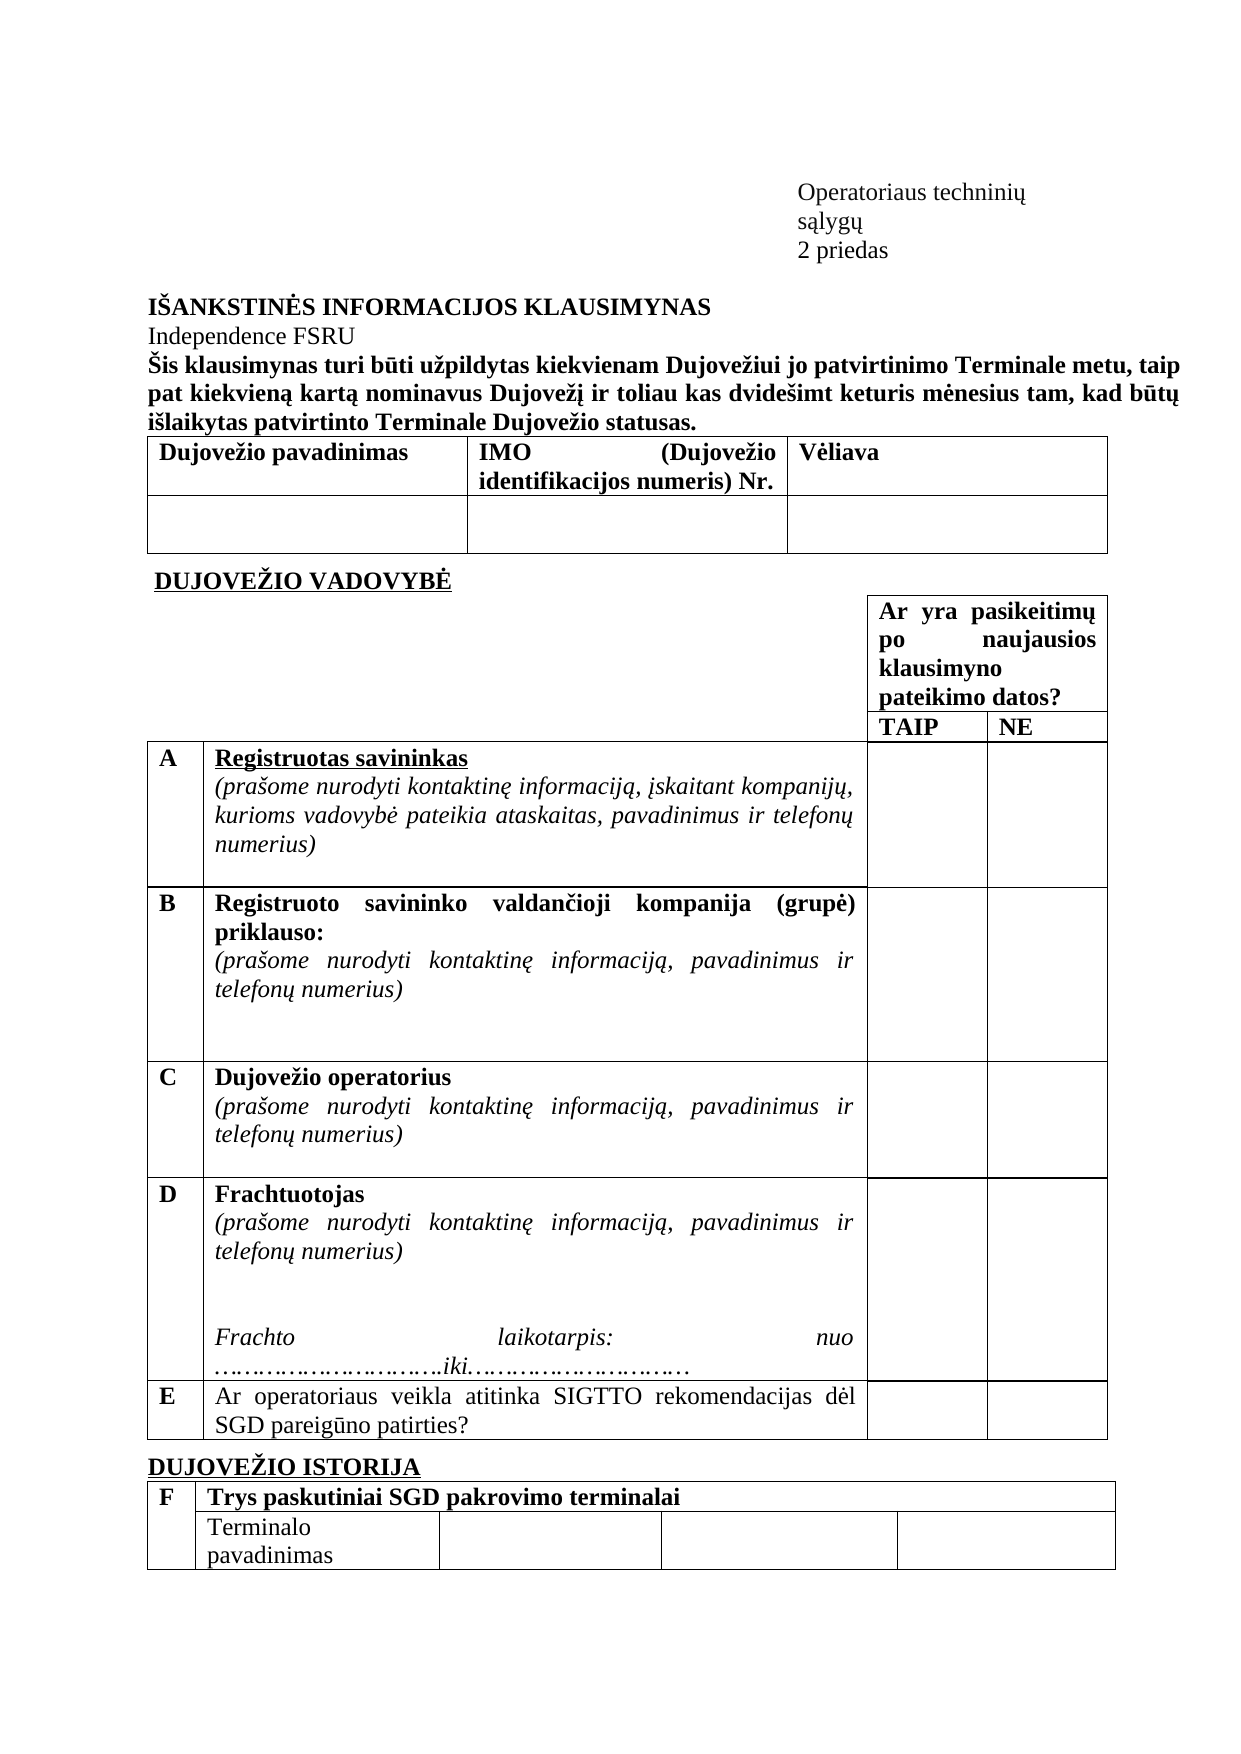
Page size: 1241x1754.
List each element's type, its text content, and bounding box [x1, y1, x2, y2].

table_cell [868, 743, 987, 886]
table_cell E [148, 1381, 203, 1439]
table_cell [988, 1382, 1107, 1439]
table_cell [988, 743, 1107, 886]
text Šis klausimynas turi būti užpildytas kiekvienam Dujovežiui jo patvirtinimo Terminale metu, taip pat kiekvieną kartą nominavus Dujovežį ir toliau kas dvidešimt keturis mėnesius tam, kad būtų išlaikytas patvirtinto Terminale Dujovežio statusas. [148, 350, 1181, 436]
table_cell Registruoto savininko valdančioji kompanija (grupė) priklauso: (prašome nurodyti kontaktinę informaciją, pavadinimus ir telefonų numerius) [204, 888, 867, 1061]
table_header [148, 595, 867, 711]
text Operatoriaus techninių [797, 177, 1181, 206]
table_cell Dujovežio operatorius (prašome nurodyti kontaktinę informaciją, pavadinimus ir telefonų numerius) [204, 1062, 867, 1177]
table_cell [988, 1179, 1107, 1380]
text 2 priedas [797, 235, 1181, 263]
table_cell [788, 496, 1107, 553]
table_cell Registruotas savininkas (prašome nurodyti kontaktinę informaciją, įskaitant kompanijų, kurioms vadovybė pateikia ataskaitas, pavadinimus ir telefonų numerius) [204, 742, 867, 886]
table_header F [148, 1482, 195, 1569]
table_cell Frachtuotojas (prašome nurodyti kontaktinę informaciją, pavadinimus ir telefonų numerius) Frachto laikotarpis: nuo ………………………….iki………………………… [204, 1178, 867, 1380]
table_cell Terminalo pavadinimas [196, 1512, 439, 1569]
table_cell [868, 888, 987, 1061]
text DUJOVEŽIO VADOVYBĖ [148, 566, 1181, 595]
text DUJOVEŽIO ISTORIJA [148, 1452, 1181, 1481]
table_cell [440, 1512, 661, 1569]
table_cell [868, 1179, 987, 1380]
table_cell C [148, 1062, 203, 1177]
table_cell [898, 1512, 1115, 1569]
table_cell [148, 711, 203, 741]
table_cell [148, 496, 467, 553]
table_cell D [148, 1178, 203, 1380]
table_cell [868, 1062, 987, 1177]
text IŠANKSTINĖS INFORMACIJOS KLAUSIMYNAS [148, 292, 1181, 321]
table_header Dujovežio pavadinimas [148, 437, 467, 494]
text Independence FSRU [148, 321, 1181, 350]
table_header Ar yra pasikeitimų po naujausios klausimyno pateikimo datos? [868, 596, 1107, 711]
table_cell A [148, 742, 203, 886]
table_cell [988, 888, 1107, 1061]
table_cell NE [988, 712, 1107, 741]
table_header Vėliava [788, 437, 1107, 494]
table_cell B [148, 888, 203, 1061]
table_cell [468, 496, 787, 553]
table_cell [868, 1382, 987, 1439]
table_header Trys paskutiniai SGD pakrovimo terminalai [196, 1482, 1115, 1511]
table_header IMO (Dujovežio identifikacijos numeris) Nr. [468, 437, 787, 494]
table_cell TAIP [868, 712, 987, 741]
table_cell [203, 711, 867, 741]
text sąlygų [797, 206, 1181, 235]
table_cell Ar operatoriaus veikla atitinka SIGTTO rekomendacijas dėl SGD pareigūno patirties? [204, 1381, 867, 1439]
table_cell [662, 1512, 897, 1569]
table_cell [988, 1062, 1107, 1177]
